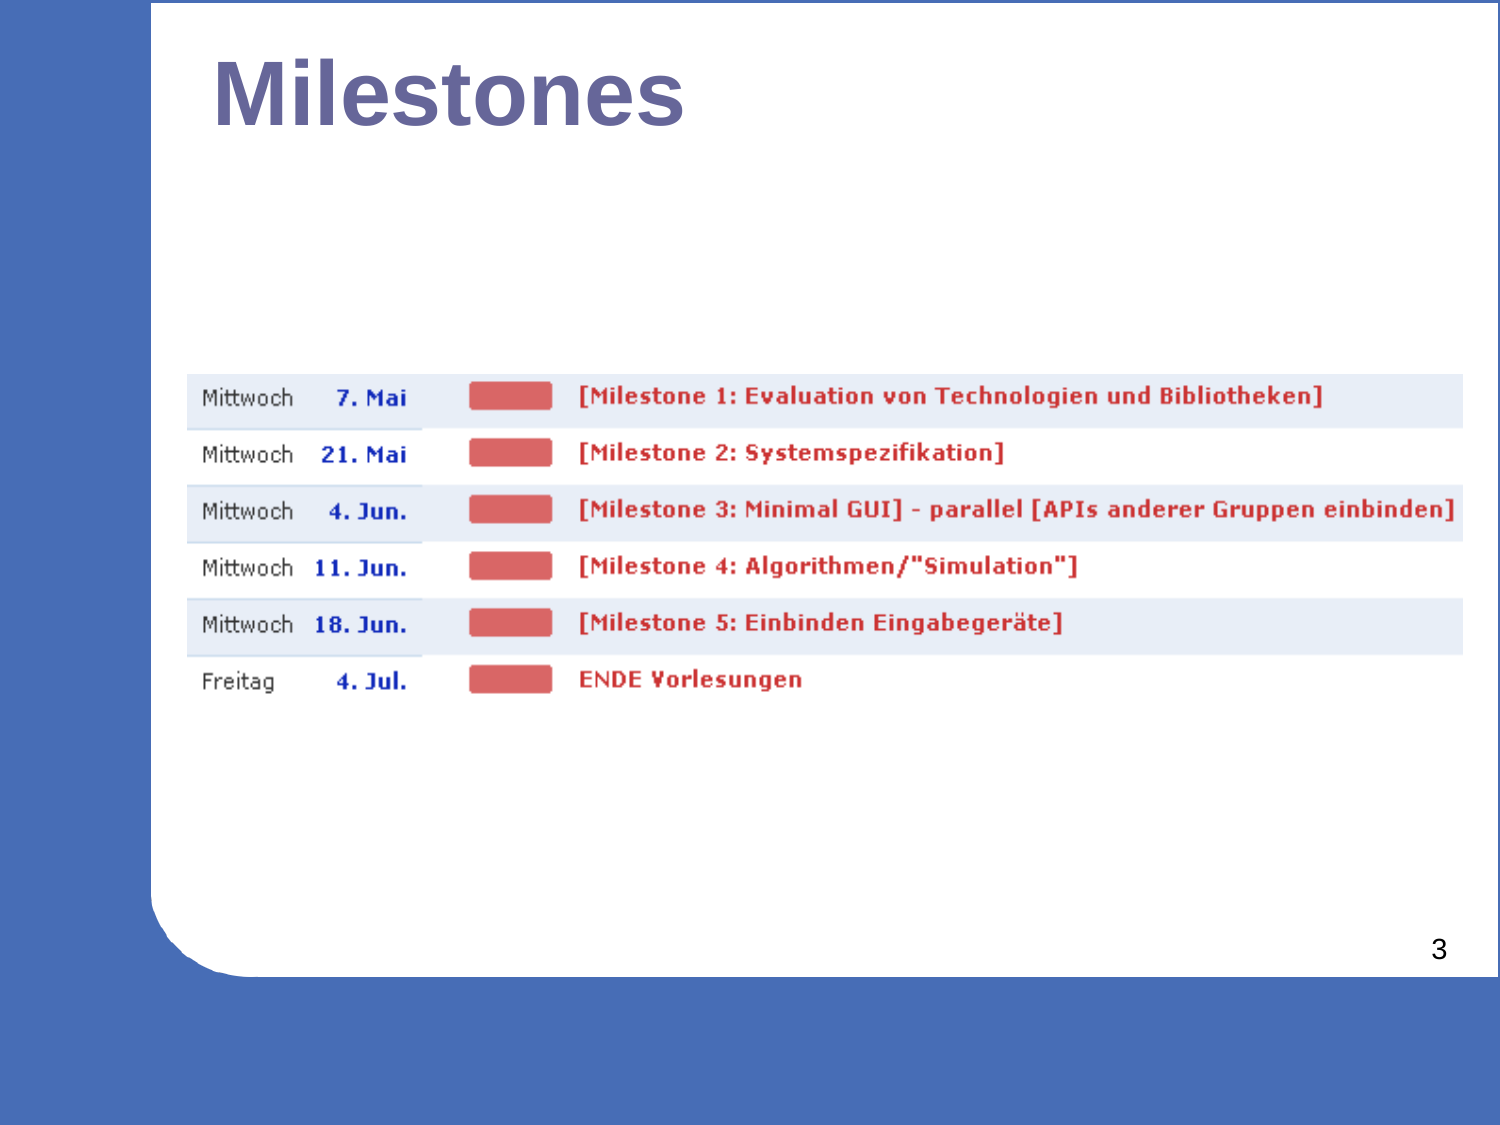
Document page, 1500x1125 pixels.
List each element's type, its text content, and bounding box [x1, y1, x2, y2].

picture [0, 0, 1500, 1125]
title Milestones [212, 32, 1447, 156]
